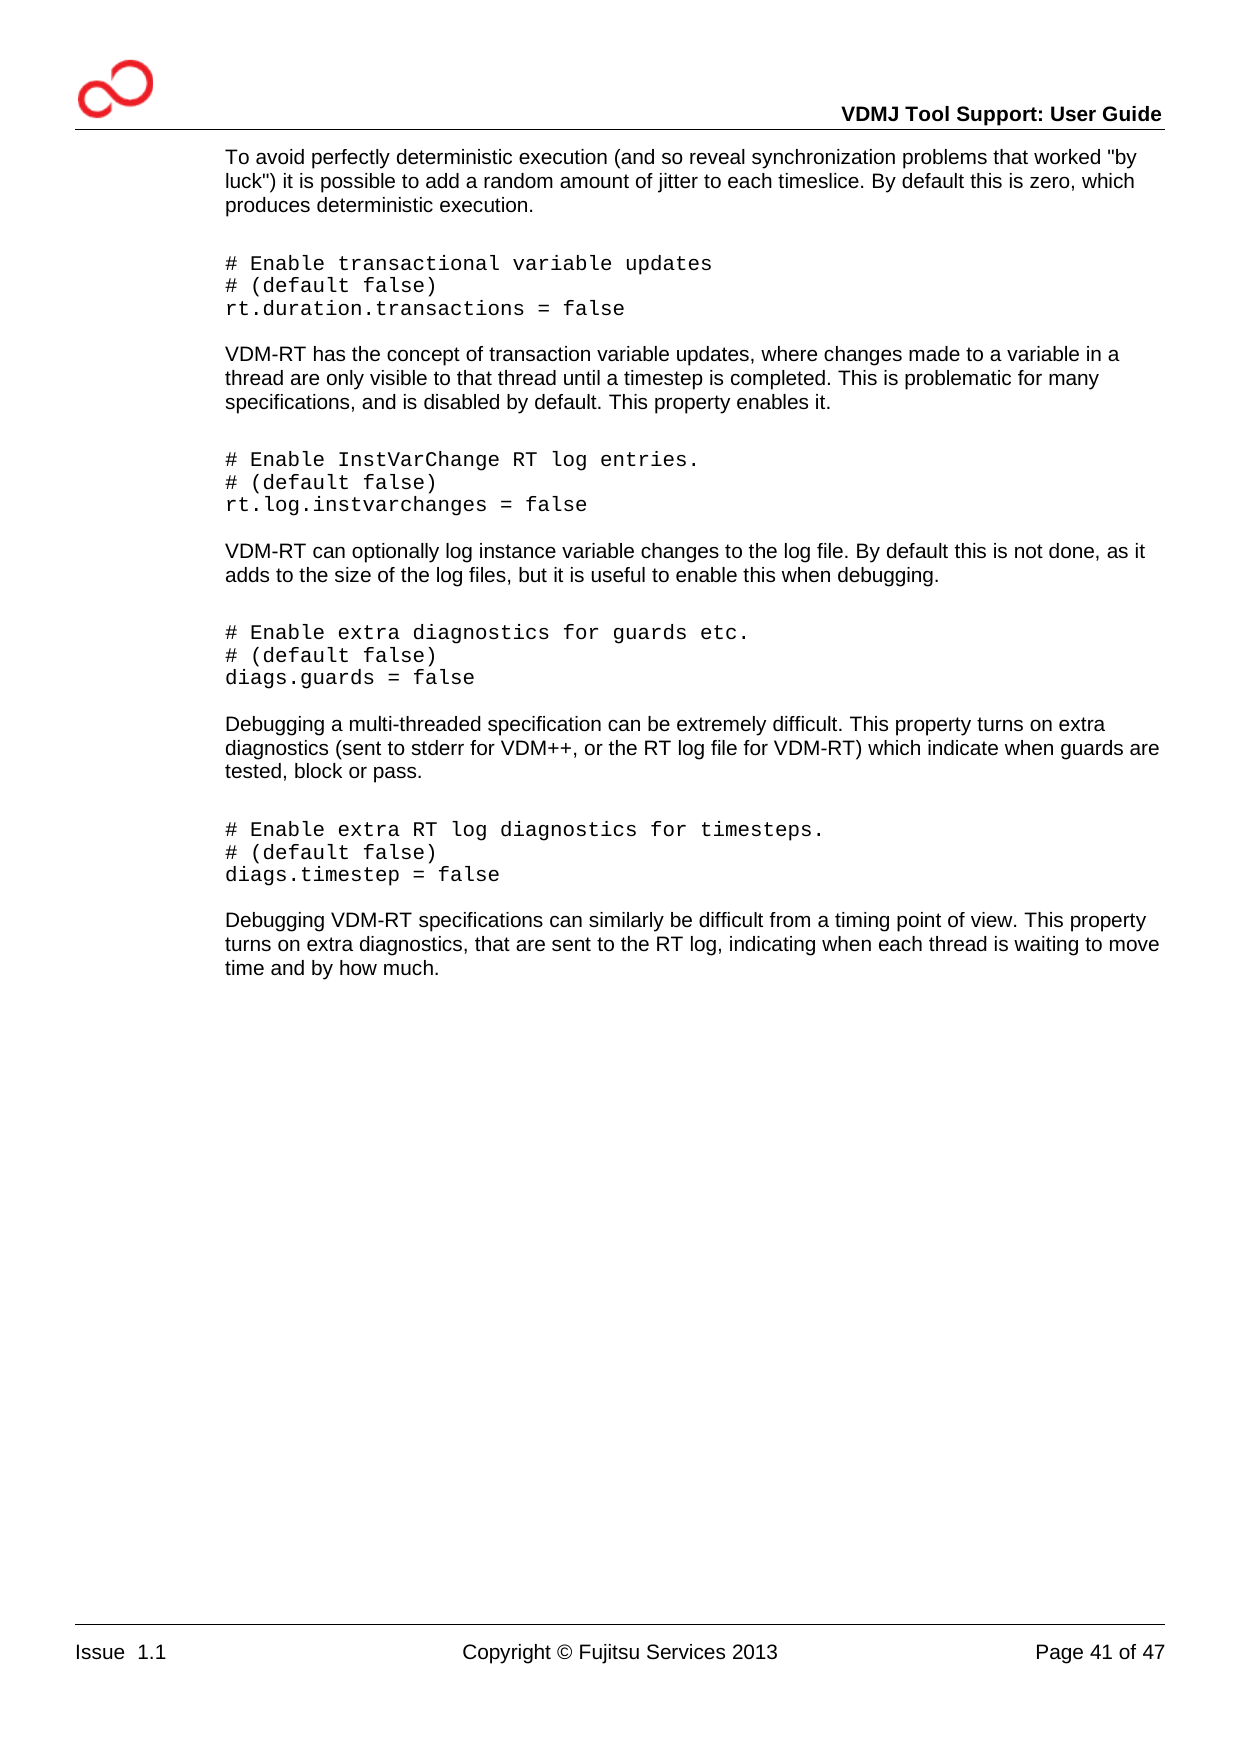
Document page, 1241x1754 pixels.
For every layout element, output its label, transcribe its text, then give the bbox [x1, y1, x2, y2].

text # Enable InstVarChange RT log entries. [225, 449, 1165, 471]
text VDM-RT can optionally log instance variable changes to the log file. By default this is not done, as it adds to the size of the log files, but it is useful to enable this when debugging. [225, 539, 1165, 587]
picture [78, 52, 153, 128]
text To avoid perfectly deterministic execution (and so reveal synchronization problems that worked "by luck") it is possible to add a random amount of jitter to each timeslice. By default this is zero, which produces deterministic execution. [225, 145, 1165, 217]
text # Enable transactional variable updates [225, 252, 1165, 274]
text VDM-RT has the concept of transaction variable updates, where changes made to a variable in a thread are only visible to that thread until a timestep is completed. This is problematic for many specifications, and is disabled by default. This property enables it. [225, 342, 1165, 414]
text Debugging VDM-RT specifications can similarly be difficult from a timing point of view. This property turns on extra diagnostics, that are sent to the RT log, indicating when each thread is waiting to move time and by how much. [225, 909, 1165, 981]
text diags.timestep = false [225, 864, 1165, 886]
text rt.duration.transactions = false [225, 297, 1165, 319]
text # (default false) [225, 644, 1165, 667]
text # Enable extra RT log diagnostics for timesteps. [225, 819, 1165, 841]
text rt.log.instvarchanges = false [225, 494, 1165, 516]
text Debugging a multi-threaded specification can be extremely difficult. This property turns on extra diagnostics (sent to stderr for VDM++, or the RT log file for VDM-RT) which indicate when guards are tested, block or pass. [225, 712, 1165, 784]
text diags.guards = false [225, 667, 1165, 689]
text # (default false) [225, 471, 1165, 494]
text # (default false) [225, 274, 1165, 297]
text # Enable extra diagnostics for guards etc. [225, 622, 1165, 644]
text # (default false) [225, 841, 1165, 864]
